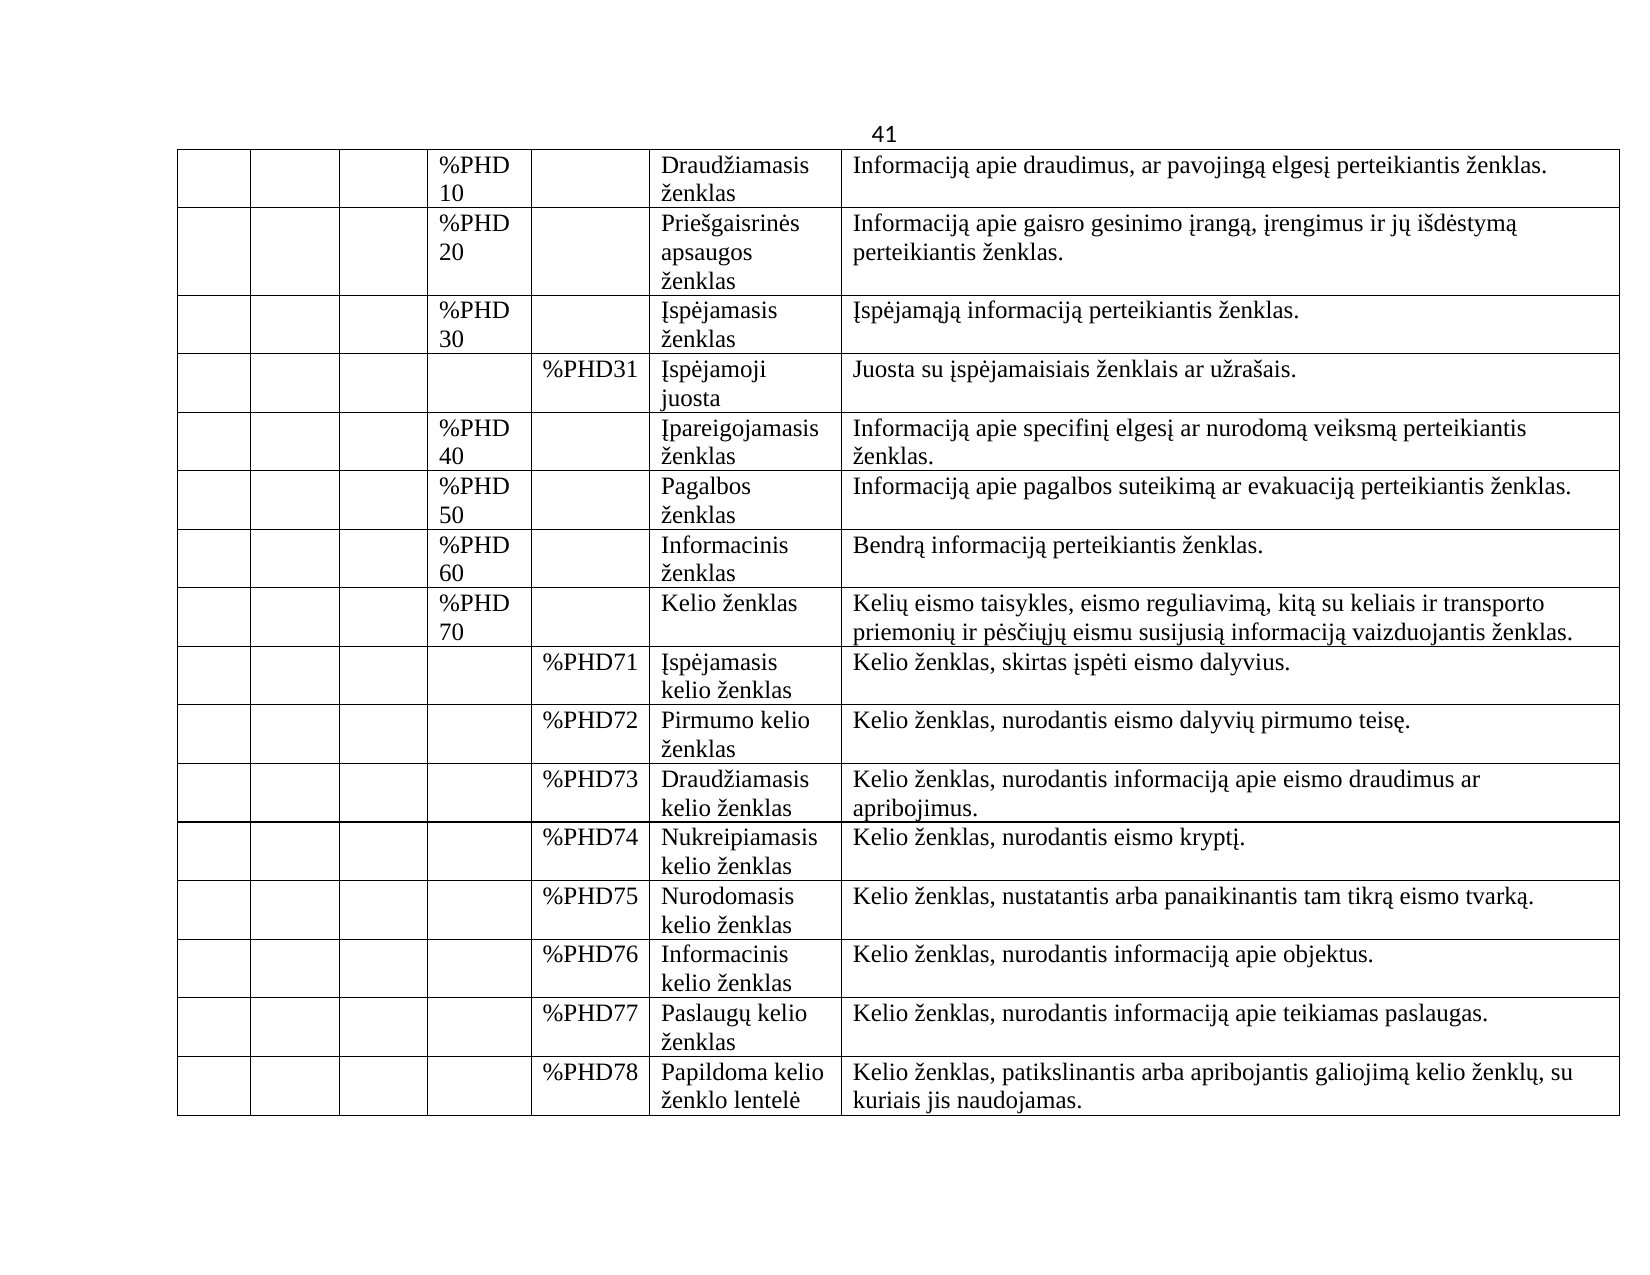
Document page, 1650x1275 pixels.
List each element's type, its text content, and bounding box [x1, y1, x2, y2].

table_cell Nukreipiamasis kelio ženklas [650, 823, 841, 880]
table_cell [178, 296, 250, 353]
table_cell %PHD71 [532, 647, 649, 704]
table_cell [428, 998, 531, 1056]
table_cell [340, 998, 427, 1056]
table_cell [178, 471, 250, 529]
table_cell [178, 764, 250, 821]
table_cell [251, 530, 339, 587]
table_cell %PHD75 [532, 881, 649, 938]
table_cell Paslaugų kelio ženklas [650, 998, 841, 1056]
table_cell Įspėjamasis ženklas [650, 296, 841, 353]
table_cell Informaciją apie gaisro gesinimo įrangą, įrengimus ir jų išdėstymą perteikiantis ženklas. [842, 208, 1619, 294]
table_cell [340, 354, 427, 412]
table_cell [178, 705, 250, 763]
table_cell %PHD76 [532, 940, 649, 997]
table_cell [340, 705, 427, 763]
table_cell [178, 530, 250, 587]
table_cell [340, 296, 427, 353]
table_cell Juosta su įspėjamaisiais ženklais ar užrašais. [842, 354, 1619, 412]
table_cell [428, 940, 531, 997]
table_cell [428, 764, 531, 821]
table_cell [178, 588, 250, 646]
table_cell [340, 1057, 427, 1115]
table_cell [340, 413, 427, 470]
table_cell [251, 208, 339, 294]
table_cell Kelio ženklas, nustatantis arba panaikinantis tam tikrą eismo tvarką. [842, 881, 1619, 938]
table_cell [178, 881, 250, 938]
table_cell [251, 471, 339, 529]
table_cell [251, 705, 339, 763]
table_cell Įspėjamąją informaciją perteikiantis ženklas. [842, 296, 1619, 353]
table_cell [428, 823, 531, 880]
table_cell %PHD74 [532, 823, 649, 880]
table_cell [428, 647, 531, 704]
table_cell %PHD72 [532, 705, 649, 763]
table_cell %PHD78 [532, 1057, 649, 1115]
table_cell Informacinis ženklas [650, 530, 841, 587]
table_cell [251, 588, 339, 646]
table_cell %PHD50 [428, 471, 531, 529]
table_cell [532, 296, 649, 353]
table_cell %PHD77 [532, 998, 649, 1056]
table_cell [532, 530, 649, 587]
table_cell [428, 881, 531, 938]
table_cell Draudžiamasis kelio ženklas [650, 764, 841, 821]
table_cell [340, 530, 427, 587]
table_cell Nurodomasis kelio ženklas [650, 881, 841, 938]
table_cell [340, 764, 427, 821]
table_cell Informaciją apie specifinį elgesį ar nurodomą veiksmą perteikiantis ženklas. [842, 413, 1619, 470]
table_cell [178, 208, 250, 294]
table_cell [251, 1057, 339, 1115]
table_cell %PHD73 [532, 764, 649, 821]
table_cell [251, 150, 339, 207]
table_cell [178, 647, 250, 704]
table_cell [340, 471, 427, 529]
table_cell Kelio ženklas, nurodantis eismo kryptį. [842, 823, 1619, 880]
table_cell [178, 150, 250, 207]
table_cell Kelio ženklas, patikslinantis arba apribojantis galiojimą kelio ženklų, su kuriais jis naudojamas. [842, 1057, 1619, 1115]
table_cell [178, 823, 250, 880]
table_cell Įpareigojamasis ženklas [650, 413, 841, 470]
table_cell Priešgaisrinės apsaugos ženklas [650, 208, 841, 294]
table_cell [340, 940, 427, 997]
table_cell [340, 150, 427, 207]
table_cell [251, 823, 339, 880]
table_cell %PHD70 [428, 588, 531, 646]
table_cell [428, 1057, 531, 1115]
table_cell Kelio ženklas, nurodantis informaciją apie eismo draudimus ar apribojimus. [842, 764, 1619, 821]
table_cell Kelio ženklas, skirtas įspėti eismo dalyvius. [842, 647, 1619, 704]
table_cell [428, 354, 531, 412]
table_cell [178, 998, 250, 1056]
table_cell [340, 588, 427, 646]
table_cell [532, 208, 649, 294]
table_cell [251, 764, 339, 821]
table_cell [178, 354, 250, 412]
table_cell Pagalbos ženklas [650, 471, 841, 529]
table_cell Kelio ženklas [650, 588, 841, 646]
table_cell [532, 471, 649, 529]
table_cell Draudžiamasis ženklas [650, 150, 841, 207]
table_cell [178, 940, 250, 997]
table_cell [251, 998, 339, 1056]
table_cell [251, 881, 339, 938]
table_cell [178, 413, 250, 470]
table_cell Kelio ženklas, nurodantis informaciją apie teikiamas paslaugas. [842, 998, 1619, 1056]
table_cell Kelio ženklas, nurodantis eismo dalyvių pirmumo teisę. [842, 705, 1619, 763]
table_cell [340, 208, 427, 294]
table_cell Informaciją apie pagalbos suteikimą ar evakuaciją perteikiantis ženklas. [842, 471, 1619, 529]
table_cell Kelio ženklas, nurodantis informaciją apie objektus. [842, 940, 1619, 997]
table_cell [340, 881, 427, 938]
table_cell %PHD31 [532, 354, 649, 412]
table_cell Informaciją apie draudimus, ar pavojingą elgesį perteikiantis ženklas. [842, 150, 1619, 207]
table_cell [532, 413, 649, 470]
table_cell %PHD60 [428, 530, 531, 587]
table_cell %PHD20 [428, 208, 531, 294]
table_cell [340, 823, 427, 880]
table_cell [340, 647, 427, 704]
table_cell [251, 647, 339, 704]
table_cell %PHD40 [428, 413, 531, 470]
table_cell %PHD10 [428, 150, 531, 207]
table_cell [251, 940, 339, 997]
table_cell Įspėjamasis kelio ženklas [650, 647, 841, 704]
table_cell [251, 296, 339, 353]
table_cell Įspėjamoji juosta [650, 354, 841, 412]
table_cell [178, 1057, 250, 1115]
table_cell [532, 150, 649, 207]
table_cell [428, 705, 531, 763]
table_cell [532, 588, 649, 646]
table_cell [251, 354, 339, 412]
table_cell Pirmumo kelio ženklas [650, 705, 841, 763]
table_cell Kelių eismo taisykles, eismo reguliavimą, kitą su keliais ir transporto priemonių ir pėsčiųjų eismu susijusią informaciją vaizduojantis ženklas. [842, 588, 1619, 646]
table_cell Papildoma kelio ženklo lentelė [650, 1057, 841, 1115]
table_cell Bendrą informaciją perteikiantis ženklas. [842, 530, 1619, 587]
table_cell [251, 413, 339, 470]
table_cell Informacinis kelio ženklas [650, 940, 841, 997]
table_cell %PHD30 [428, 296, 531, 353]
